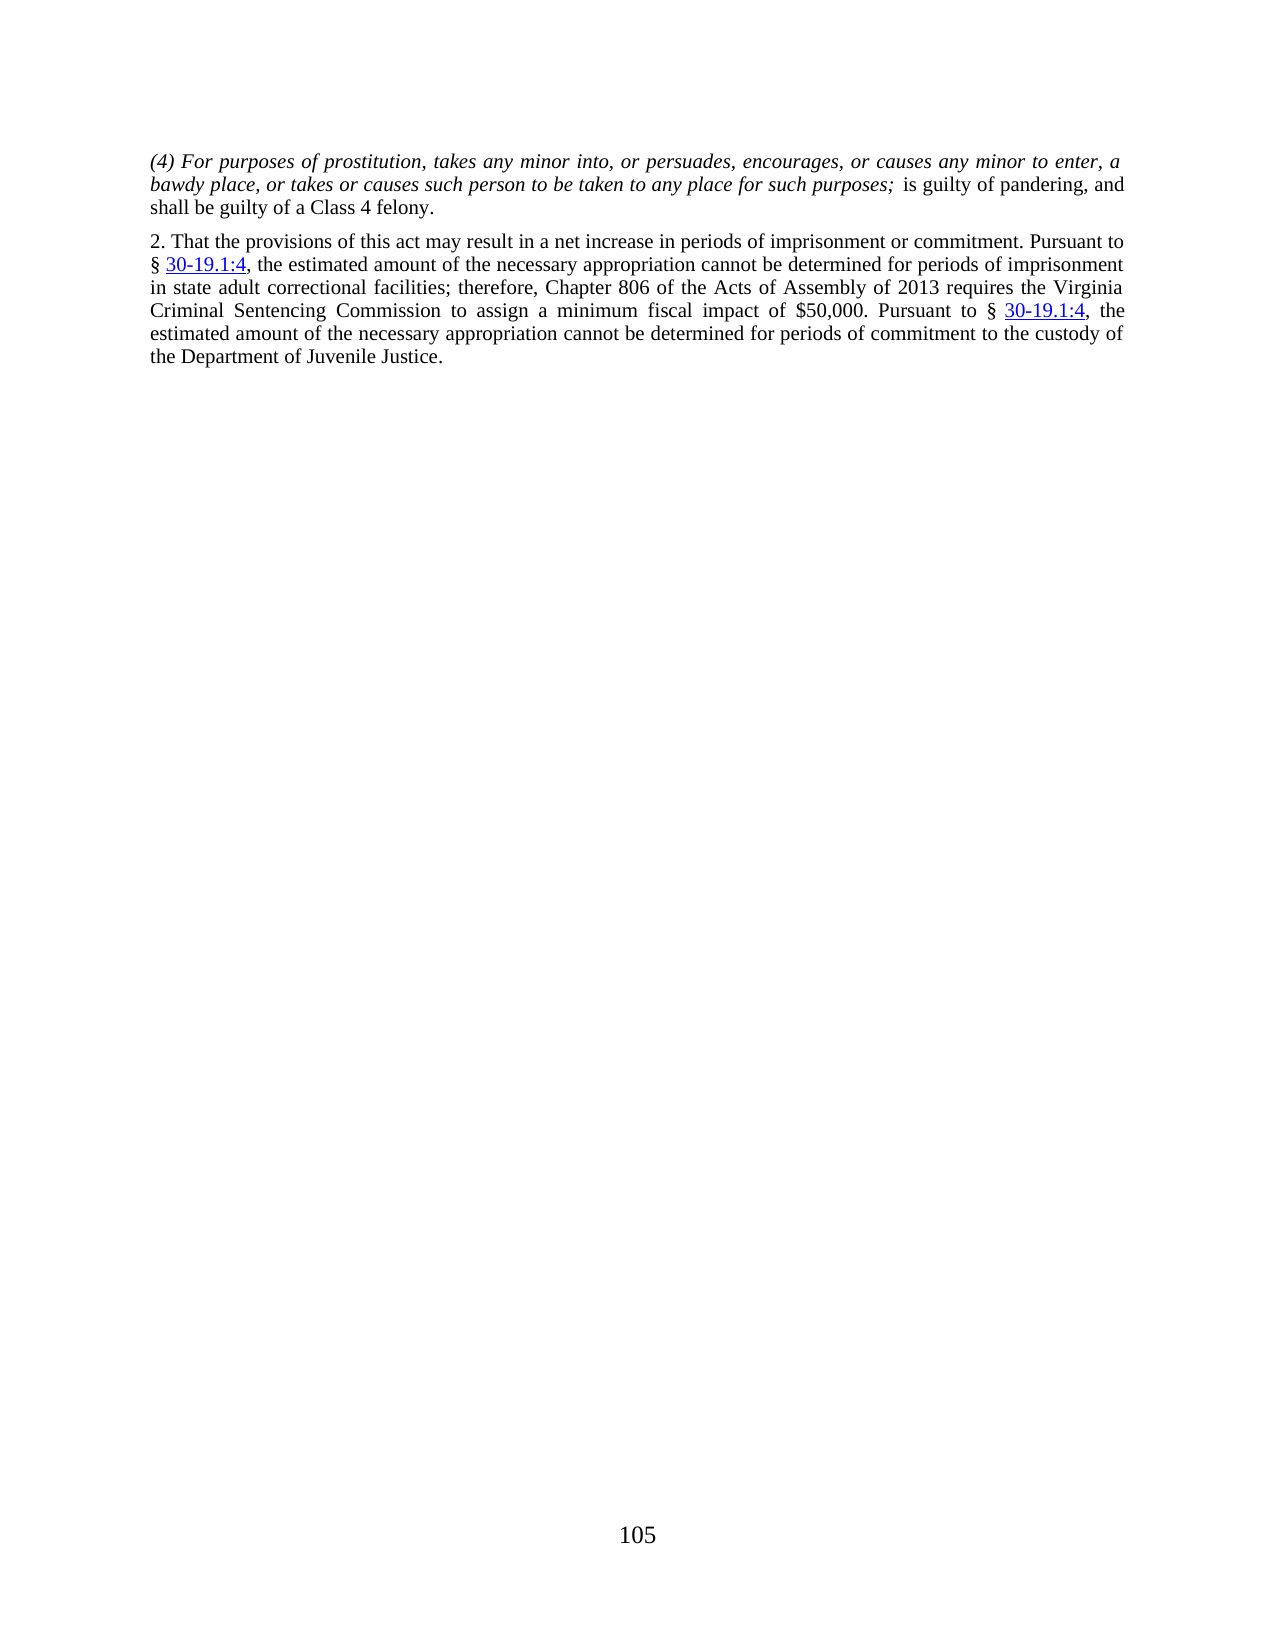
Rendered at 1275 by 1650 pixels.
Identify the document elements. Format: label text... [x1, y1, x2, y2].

text 2. That the provisions of this act may result in a net increase in periods of imprisonment or commitment. Pursuant to § 30-19.1:4, the estimated amount of the necessary appropriation cannot be determined for periods of imprisonment in state adult correctional facilities; therefore, Chapter 806 of the Acts of Assembly of 2013 requires the Virginia Criminal Sentencing Commission to assign a minimum fiscal impact of $50,000. Pursuant to § 30-19.1:4, the estimated amount of the necessary appropriation cannot be determined for periods of commitment to the custody of the Department of Juvenile Justice. [150, 230, 1125, 368]
text (4) For purposes of prostitution, takes any minor into, or persuades, encourages, or causes any minor to enter, a bawdy place, or takes or causes such person to be taken to any place for such purposes; is guilty of pandering, and shall be guilty of a Class 4 felony. [150, 150, 1125, 219]
